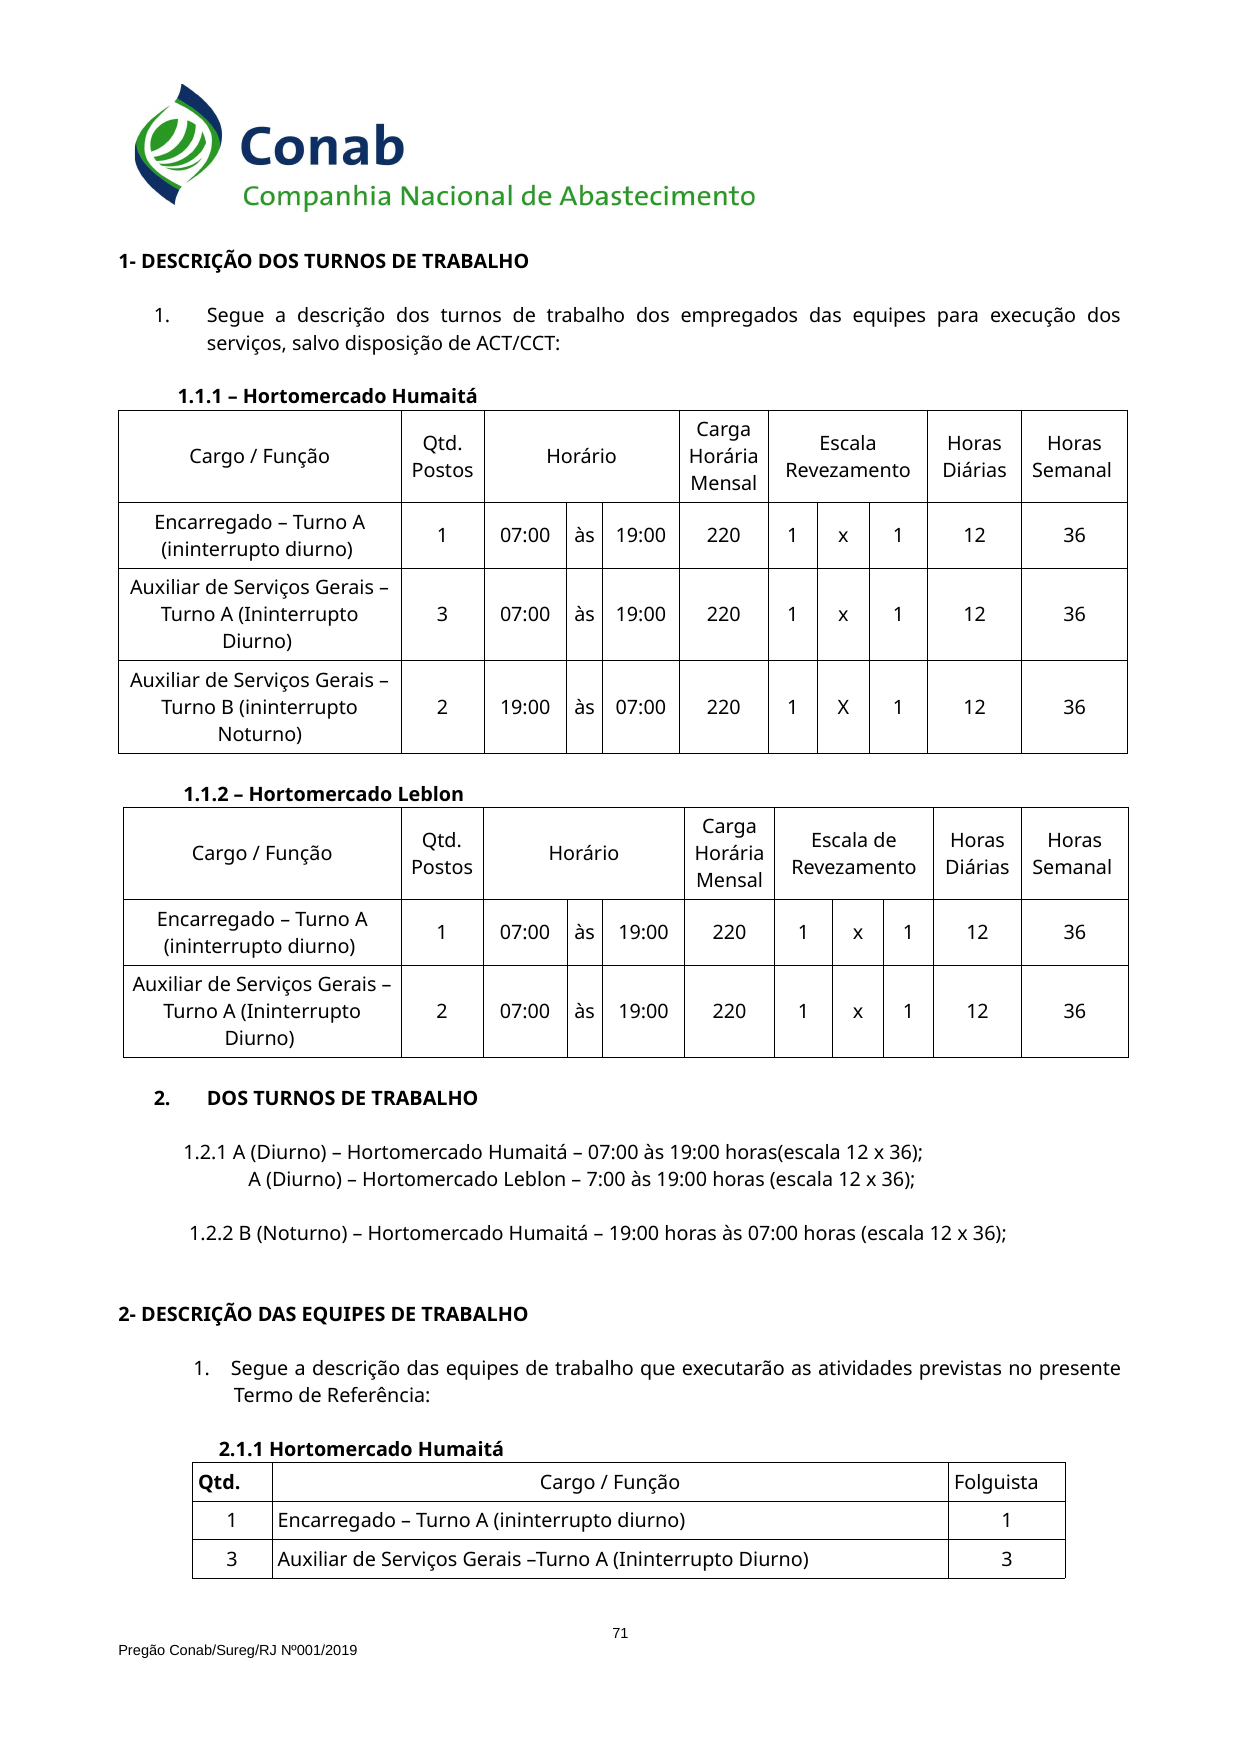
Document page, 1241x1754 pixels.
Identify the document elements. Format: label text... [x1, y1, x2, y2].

table_cell 12 [928, 503, 1021, 568]
table_cell 220 [685, 900, 774, 965]
text A (Diurno) – Hortomercado Leblon – 7:00 às 19:00 horas (escala 12 x 36); [248, 1165, 1122, 1192]
picture [134, 84, 755, 212]
table_cell 07:00 [484, 966, 567, 1057]
table_cell x [818, 569, 869, 660]
table_cell 1 [775, 966, 832, 1057]
table_cell 07:00 [603, 661, 679, 753]
table_cell x [833, 900, 883, 965]
table_cell às [567, 503, 602, 568]
table_cell às [568, 966, 602, 1057]
table_cell Auxiliar de Serviços Gerais –Turno B (ininterrupto Noturno) [119, 661, 401, 753]
table_header Qtd. Postos [402, 411, 484, 502]
table_cell 36 [1022, 966, 1128, 1057]
table_header Qtd. Postos [402, 808, 483, 899]
table_header Cargo / Função [124, 808, 401, 899]
table_cell 2 [402, 966, 483, 1057]
table_cell 1 [870, 503, 927, 568]
table_header Qtd. [193, 1463, 272, 1501]
table_cell 36 [1022, 503, 1127, 568]
table_cell 19:00 [603, 569, 679, 660]
table_cell Encarregado – Turno A (ininterrupto diurno) [124, 900, 401, 965]
table_cell Auxiliar de Serviços Gerais – Turno A (Ininterrupto Diurno) [119, 569, 401, 660]
table_cell 220 [680, 503, 768, 568]
list 1.2.2 B (Noturno) – Hortomercado Humaitá – 19:00 horas às 07:00 horas (escala 12 x 36); [189, 1219, 1122, 1246]
table_header Horas Semanal [1022, 411, 1127, 502]
table_cell 36 [1022, 569, 1127, 660]
list 2- DESCRIÇÃO DAS EQUIPES DE TRABALHO [118, 1300, 1122, 1327]
table_cell 12 [928, 569, 1021, 660]
table_cell 1 [949, 1502, 1065, 1539]
table_header Horas Semanal [1022, 808, 1128, 899]
table_cell 2 [402, 661, 484, 753]
table_cell Encarregado – Turno A (ininterrupto diurno) [273, 1502, 948, 1539]
table_cell 36 [1022, 900, 1128, 965]
table_cell Encarregado – Turno A (ininterrupto diurno) [119, 503, 401, 568]
table_header Folguista [949, 1463, 1065, 1501]
table_cell 1 [884, 966, 933, 1057]
text 2.1.1 Hortomercado Humaitá [218, 1435, 1122, 1462]
table_cell 12 [934, 900, 1021, 965]
table_cell Auxiliar de Serviços Gerais –Turno A (Ininterrupto Diurno) [273, 1540, 948, 1578]
table_cell 220 [680, 569, 768, 660]
table_cell 3 [193, 1540, 272, 1578]
table_cell 1 [193, 1502, 272, 1539]
table_cell 19:00 [603, 503, 679, 568]
table_header Carga Horária Mensal [685, 808, 774, 899]
table_cell x [833, 966, 883, 1057]
table_cell 19:00 [603, 900, 684, 965]
table_header Escala de Revezamento [775, 808, 933, 899]
table_cell x [818, 503, 869, 568]
table_cell 07:00 [484, 900, 567, 965]
table_cell 07:00 [485, 503, 566, 568]
table_cell 1 [402, 900, 483, 965]
list 1.2.1 A (Diurno) – Hortomercado Humaitá – 07:00 às 19:00 horas(escala 12 x 36); [183, 1138, 1122, 1165]
table_cell às [567, 569, 602, 660]
table_cell 19:00 [603, 966, 684, 1057]
table_cell 12 [928, 661, 1021, 753]
table_cell 1 [402, 503, 484, 568]
table_cell 36 [1022, 661, 1127, 753]
table_header Horário [485, 411, 679, 502]
table_cell 07:00 [485, 569, 566, 660]
table_cell Auxiliar de Serviços Gerais –Turno A (Ininterrupto Diurno) [124, 966, 401, 1057]
table_cell 1 [884, 900, 933, 965]
table_header Horas Diárias [928, 411, 1021, 502]
table_header Cargo / Função [273, 1463, 948, 1501]
table_cell às [568, 900, 602, 965]
table_cell 1 [870, 661, 927, 753]
list Segue a descrição das equipes de trabalho que executarão as atividades previstas no presente Termo de Referência: [193, 1354, 1122, 1408]
list DOS TURNOS DE TRABALHO [153, 1084, 1122, 1111]
list Segue a descrição dos turnos de trabalho dos empregados das equipes para execução dos serviços, salvo disposição de ACT/CCT: [153, 302, 1122, 356]
table_cell X [818, 661, 869, 753]
table_cell 12 [934, 966, 1021, 1057]
table_cell 3 [402, 569, 484, 660]
table_header Horário [484, 808, 684, 899]
table_cell 1 [775, 900, 832, 965]
table_cell 19:00 [485, 661, 566, 753]
list 1- DESCRIÇÃO DOS TURNOS DE TRABALHO [118, 248, 1122, 275]
table_cell 220 [680, 661, 768, 753]
table_cell 220 [685, 966, 774, 1057]
table_header Cargo / Função [119, 411, 401, 502]
table_cell 1 [870, 569, 927, 660]
table_header Carga Horária Mensal [680, 411, 768, 502]
table_cell 1 [769, 503, 817, 568]
table_header Horas Diárias [934, 808, 1021, 899]
text 1.1.2 – Hortomercado Leblon [183, 780, 1122, 807]
table_cell 1 [769, 569, 817, 660]
table_cell 3 [949, 1540, 1065, 1578]
table_cell 1 [769, 661, 817, 753]
table_cell às [567, 661, 602, 753]
text 1.1.1 – Hortomercado Humaitá [177, 383, 1122, 410]
table_header Escala Revezamento [769, 411, 927, 502]
